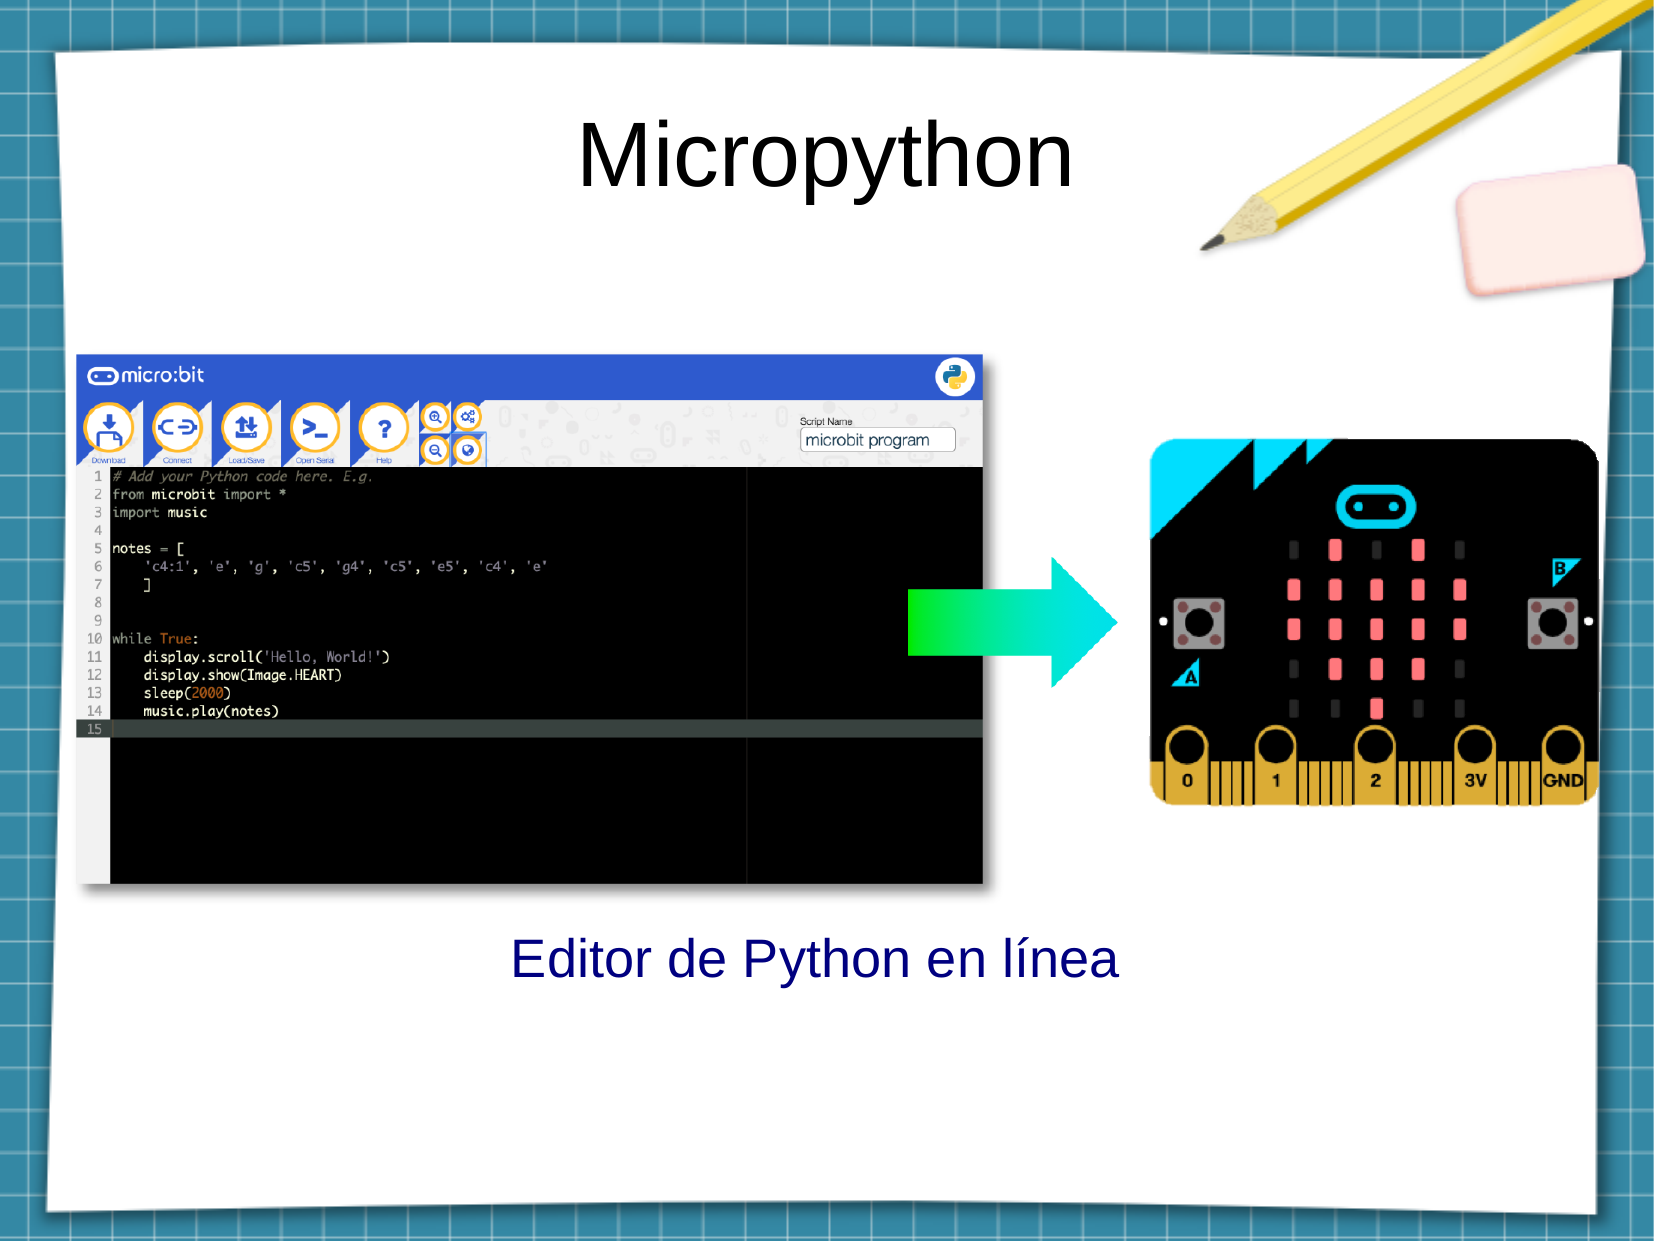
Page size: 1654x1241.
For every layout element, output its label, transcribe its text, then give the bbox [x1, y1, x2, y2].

picture [0, 0, 1654, 1241]
title Micropython [82, 61, 1571, 249]
text_box Editor de Python en línea [496, 921, 1146, 997]
